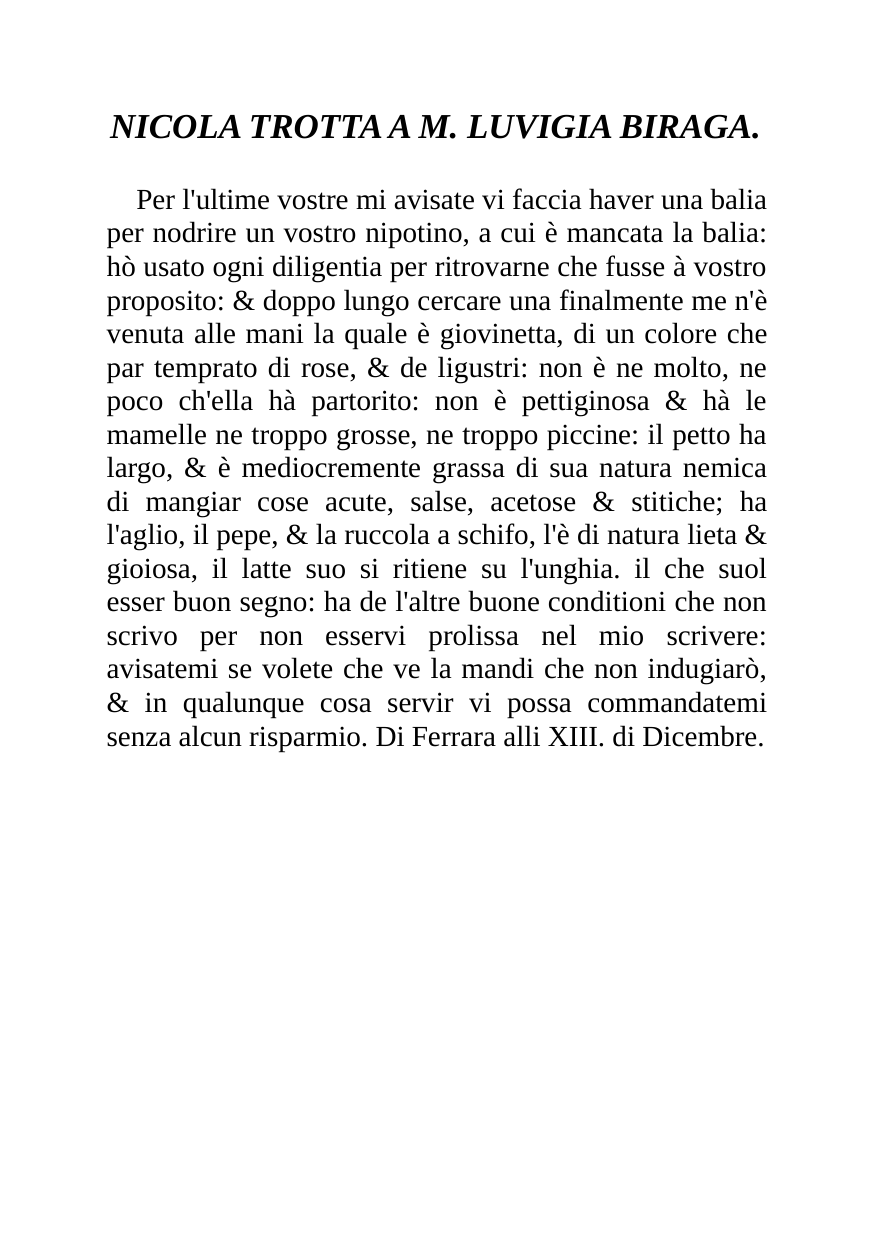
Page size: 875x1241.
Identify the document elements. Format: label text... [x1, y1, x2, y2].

text Per l'ultime vostre mi avisate vi faccia haver una balia per nodrire un vostro nipotino, a cui è mancata la balia: hò usato ogni diligentia per ritrovarne che fusse à vostro proposito: & doppo lungo cercare una finalmente me n'è venuta alle mani la quale è giovinetta, di un colore che par temprato di rose, & de ligustri: non è ne molto, ne poco ch'ella hà partorito: non è pettiginosa & hà le mamelle ne troppo grosse, ne troppo piccine: il petto ha largo, & è mediocremente grassa di sua natura nemica di mangiar cose acute, salse, acetose & stitiche; ha l'aglio, il pepe, & la ruccola a schifo, l'è di natura lieta & gioiosa, il latte suo si ritiene su l'unghia. il che suol esser buon segno: ha de l'altre buone conditioni che non scrivo per non esservi prolissa nel mio scrivere: avisatemi se volete che ve la mandi che non indugiarò, & in qualunque cosa servir vi possa commandatemi senza alcun risparmio. Di Ferrara alli XIII. di Dicembre. [106, 182, 768, 752]
subtitle NICOLA TROTTA A M. LUVIGIA BIRAGA. [106, 106, 768, 147]
